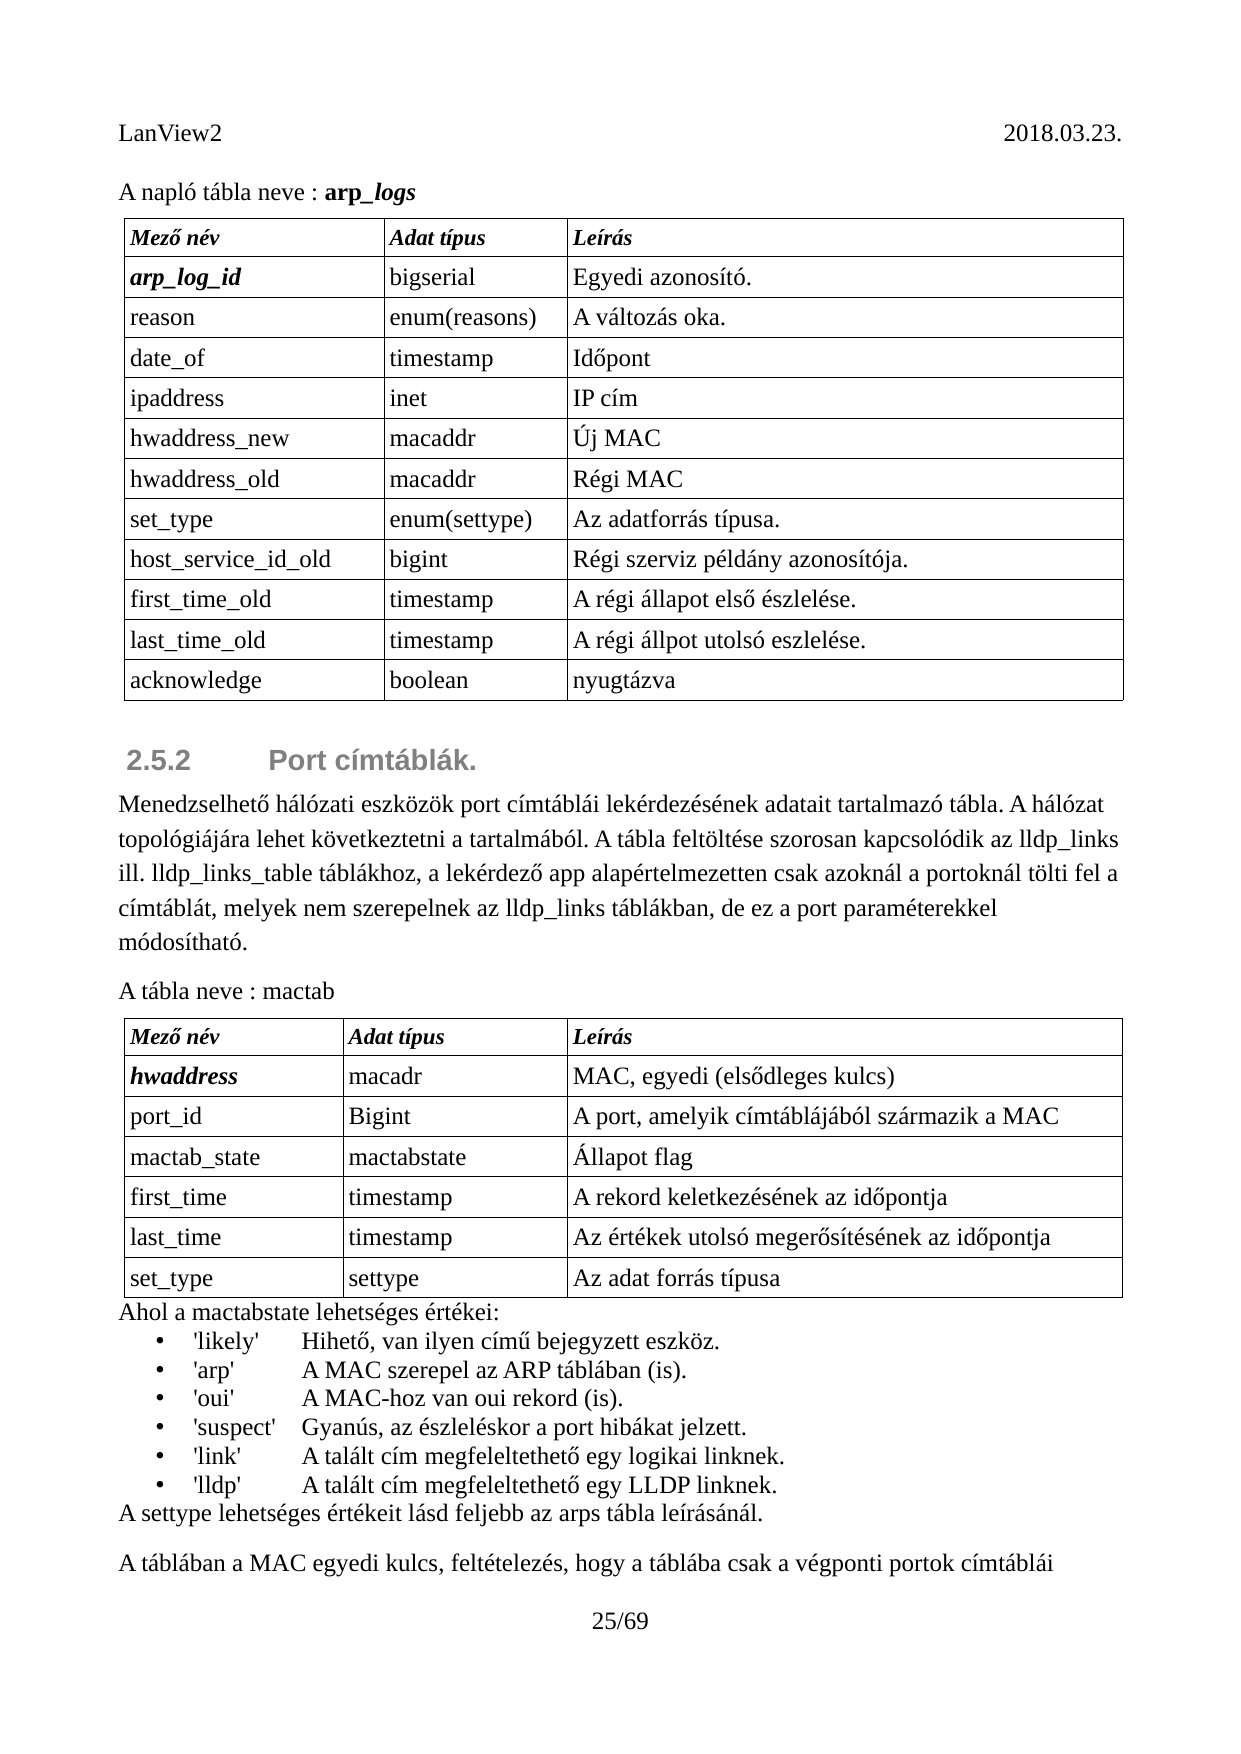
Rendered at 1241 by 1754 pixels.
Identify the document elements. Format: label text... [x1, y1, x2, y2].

table_cell Régi szerviz példány azonosítója. [568, 540, 1123, 579]
table_cell Az adat forrás típusa [568, 1258, 1122, 1297]
table_cell acknowledge [125, 660, 384, 700]
list 'suspect' Gyanús, az észleléskor a port hibákat jelzett. [156, 1412, 1122, 1441]
table_cell Bigint [344, 1097, 567, 1136]
table_cell hwaddress_new [125, 419, 384, 458]
table_cell port_id [125, 1097, 343, 1136]
table_cell A régi állapot első észlelése. [568, 580, 1123, 619]
table_cell settype [344, 1258, 567, 1297]
table_header Leírás [568, 219, 1123, 256]
table_header Leírás [568, 1019, 1122, 1055]
table_cell Régi MAC [568, 459, 1123, 498]
table_cell hwaddress [125, 1056, 343, 1096]
table_cell macaddr [385, 459, 567, 498]
table_cell A rekord keletkezésének az időpontja [568, 1177, 1122, 1217]
table_cell A port, amelyik címtáblájából származik a MAC [568, 1097, 1122, 1136]
list 'arp' A MAC szerepel az ARP táblában (is). [156, 1355, 1122, 1383]
table_cell Az értékek utolsó megerősítésének az időpontja [568, 1218, 1122, 1257]
table_cell arp_log_id [125, 257, 384, 297]
text A tábla neve : mactab [118, 976, 1122, 1005]
table_cell enum(settype) [385, 499, 567, 538]
table_cell first_time [125, 1177, 343, 1217]
table_cell set_type [125, 1258, 343, 1297]
table_cell macadr [344, 1056, 567, 1096]
table_cell bigserial [385, 257, 567, 297]
table_cell timestamp [344, 1177, 567, 1217]
table_cell IP cím [568, 378, 1123, 417]
table_cell enum(reasons) [385, 298, 567, 337]
list 'link' A talált cím megfeleltethető egy logikai linknek. [156, 1441, 1122, 1470]
table_cell boolean [385, 660, 567, 700]
table_header Adat típus [385, 219, 567, 256]
table_cell timestamp [385, 620, 567, 659]
table_cell MAC, egyedi (elsődleges kulcs) [568, 1056, 1122, 1096]
table_cell inet [385, 378, 567, 417]
table_cell reason [125, 298, 384, 337]
list 'lldp' A talált cím megfeleltethető egy LLDP linknek. [156, 1470, 1122, 1498]
table_cell Állapot flag [568, 1137, 1122, 1176]
text Menedzselhető hálózati eszközök port címtáblái lekérdezésének adatait tartalmazó tábla. A hálózat topológiájára lehet következtetni a tartalmából. A tábla feltöltése szorosan kapcsolódik az lldp_links ill. lldp_links_table táblákhoz, a lekérdező app alapértelmezetten csak azoknál a portoknál tölti fel a címtáblát, melyek nem szerepelnek az lldp_links táblákban, de ez a port paraméterekkel módosítható. [118, 789, 1122, 956]
table_cell A változás oka. [568, 298, 1123, 337]
table_cell Időpont [568, 338, 1123, 377]
text Ahol a mactabstate lehetséges értékei: [118, 1297, 1122, 1326]
table_cell A régi állpot utolsó eszlelése. [568, 620, 1123, 659]
table_cell first_time_old [125, 580, 384, 619]
table_header Mező név [125, 219, 384, 256]
table_cell hwaddress_old [125, 459, 384, 498]
table_cell set_type [125, 499, 384, 538]
table_cell Egyedi azonosító. [568, 257, 1123, 297]
table_cell nyugtázva [568, 660, 1123, 700]
text A táblában a MAC egyedi kulcs, feltételezés, hogy a táblába csak a végponti portok címtáblái [118, 1548, 1122, 1576]
subtitle Port címtáblák. [118, 743, 1122, 777]
table_cell host_service_id_old [125, 540, 384, 579]
text A napló tábla neve : arp_logs [118, 177, 1122, 206]
table_cell last_time [125, 1218, 343, 1257]
table_cell timestamp [385, 580, 567, 619]
list 'likely' Hihető, van ilyen című bejegyzett eszköz. [156, 1326, 1122, 1355]
text A settype lehetséges értékeit lásd feljebb az arps tábla leírásánál. [118, 1498, 1122, 1527]
table_cell date_of [125, 338, 384, 377]
list 'oui' A MAC-hoz van oui rekord (is). [156, 1383, 1122, 1412]
table_cell mactab_state [125, 1137, 343, 1176]
table_header Mező név [125, 1019, 343, 1055]
table_cell Az adatforrás típusa. [568, 499, 1123, 538]
table_cell timestamp [344, 1218, 567, 1257]
table_cell macaddr [385, 419, 567, 458]
table_cell Új MAC [568, 419, 1123, 458]
table_cell bigint [385, 540, 567, 579]
table_cell mactabstate [344, 1137, 567, 1176]
table_cell timestamp [385, 338, 567, 377]
table_cell ipaddress [125, 378, 384, 417]
table_header Adat típus [344, 1019, 567, 1055]
table_cell last_time_old [125, 620, 384, 659]
